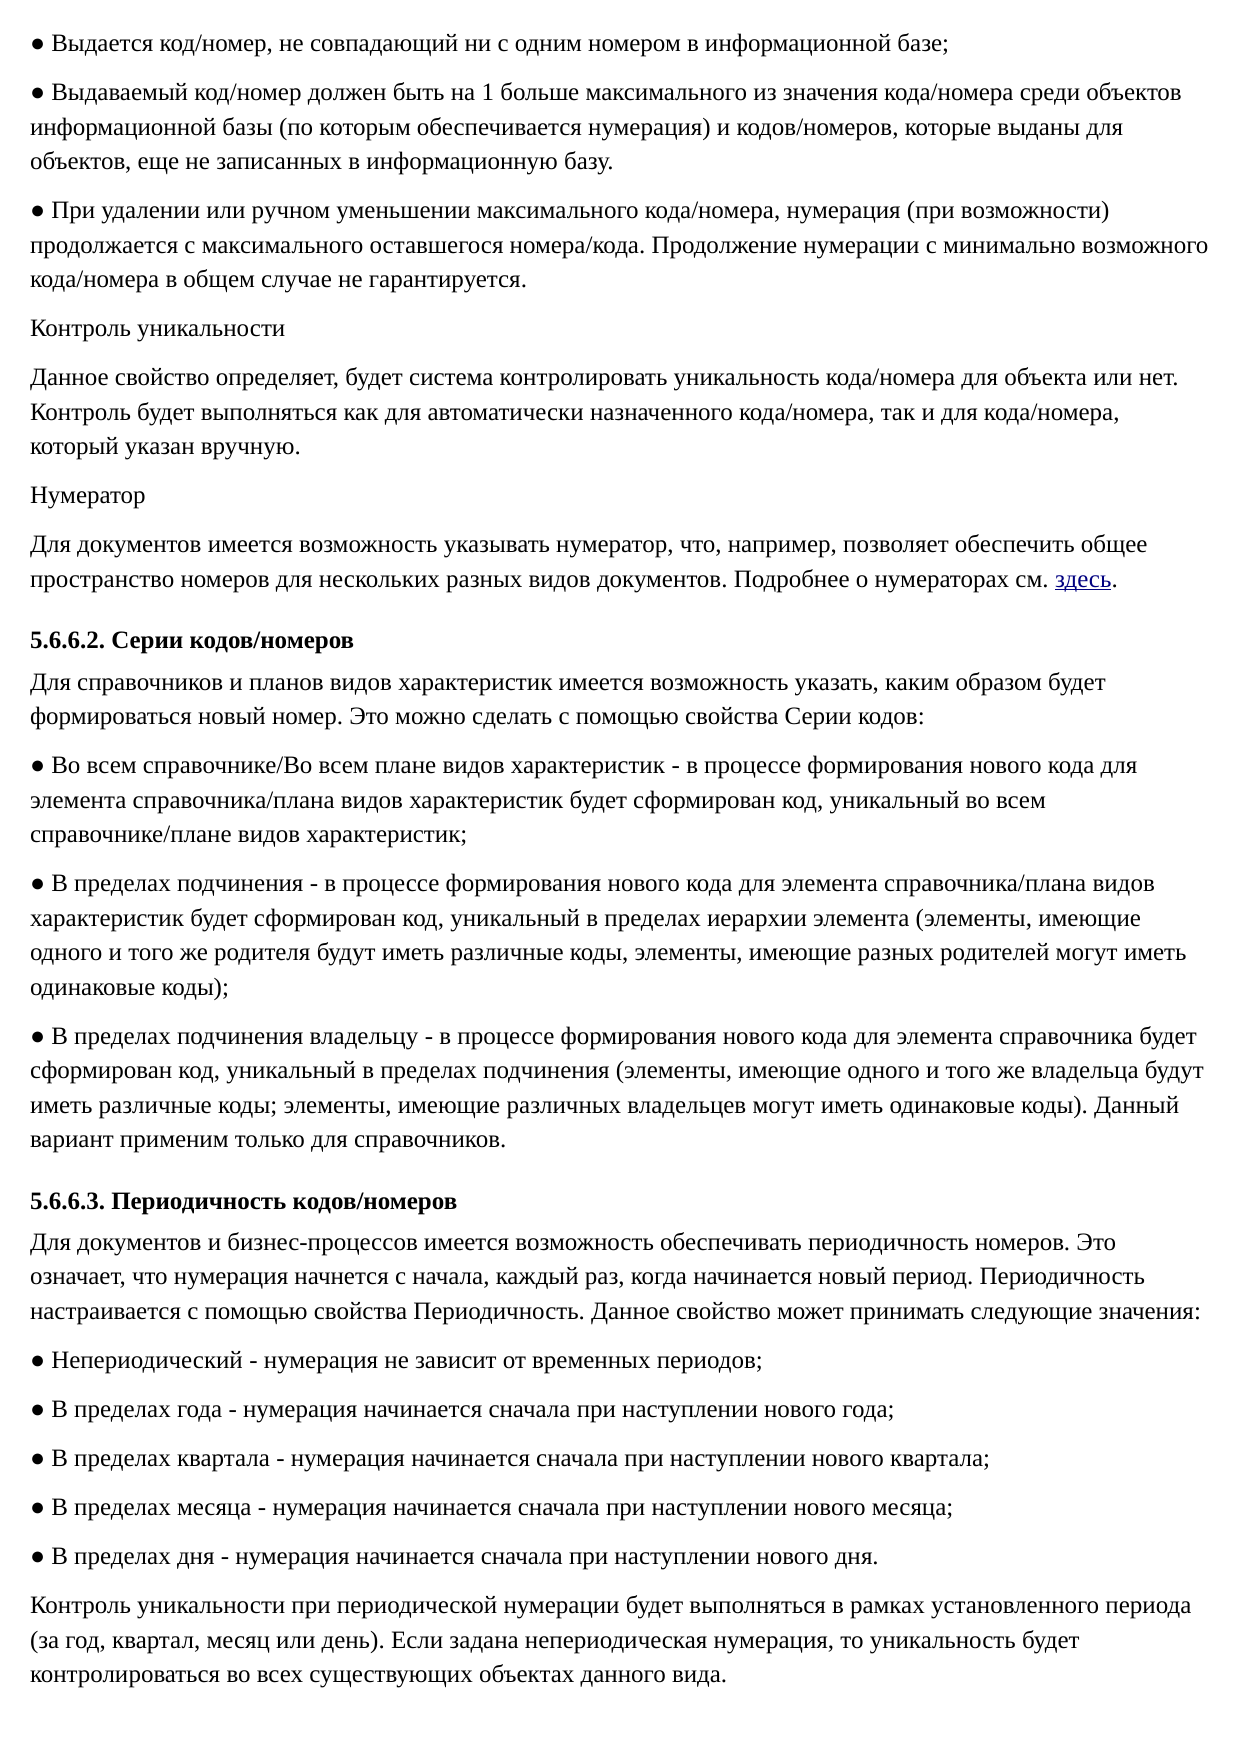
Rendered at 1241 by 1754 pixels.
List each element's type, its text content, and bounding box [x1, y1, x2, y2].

text ● В пределах квартала ‑ нумерация начинается сначала при наступлении нового квартала; [30, 1443, 1211, 1472]
text Контроль уникальности при периодической нумерации будет выполняться в рамках установленного периода (за год, квартал, месяц или день). Если задана непериодическая нумерация, то уникальность будет контролироваться во всех существующих объектах данного вида. [30, 1590, 1211, 1688]
text ● Выдается код/номер, не совпадающий ни с одним номером в информационной базе; [30, 28, 1211, 57]
text ● В пределах месяца ‑ нумерация начинается сначала при наступлении нового месяца; [30, 1492, 1211, 1521]
text ● Выдаваемый код/номер должен быть на 1 больше максимального из значения кода/номера среди объектов информационной базы (по которым обеспечивается нумерация) и кодов/номеров, которые выданы для объектов, еще не записанных в информационную базу. [30, 77, 1211, 175]
text ● Во всем справочнике/Во всем плане видов характеристик ‑ в процессе формирования нового кода для элемента справочника/плана видов характеристик будет сформирован код, уникальный во всем справочнике/плане видов характеристик; [30, 750, 1211, 848]
text ● В пределах дня ‑ нумерация начинается сначала при наступлении нового дня. [30, 1541, 1211, 1570]
text Контроль уникальности [30, 313, 1211, 342]
text ● При удалении или ручном уменьшении максимального кода/номера, нумерация (при возможности) продолжается с максимального оставшегося номера/кода. Продолжение нумерации с минимально возможного кода/номера в общем случае не гарантируется. [30, 195, 1211, 293]
subtitle 5.6.6.2. Серии кодов/номеров [30, 625, 1211, 654]
text ● Непериодический ‑ нумерация не зависит от временных периодов; [30, 1345, 1211, 1374]
text ● В пределах подчинения владельцу ‑ в процессе формирования нового кода для элемента справочника будет сформирован код, уникальный в пределах подчинения (элементы, имеющие одного и того же владельца будут иметь различные коды; элементы, имеющие различных владельцев могут иметь одинаковые коды). Данный вариант применим только для справочников. [30, 1021, 1211, 1153]
text Для документов и бизнес-процессов имеется возможность обеспечивать периодичность номеров. Это означает, что нумерация начнется с начала, каждый раз, когда начинается новый период. Периодичность настраивается с помощью свойства Периодичность. Данное свойство может принимать следующие значения: [30, 1227, 1211, 1325]
text Данное свойство определяет, будет система контролировать уникальность кода/номера для объекта или нет. Контроль будет выполняться как для автоматически назначенного кода/номера, так и для кода/номера, который указан вручную. [30, 362, 1211, 460]
text Для документов имеется возможность указывать нумератор, что, например, позволяет обеспечить общее пространство номеров для нескольких разных видов документов. Подробнее о нумераторах см. здесь. [30, 529, 1211, 593]
text Для справочников и планов видов характеристик имеется возможность указать, каким образом будет формироваться новый номер. Это можно сделать с помощью свойства Серии кодов: [30, 667, 1211, 730]
text Нумератор [30, 480, 1211, 509]
subtitle 5.6.6.3. Периодичность кодов/номеров [30, 1186, 1211, 1214]
text ● В пределах года ‑ нумерация начинается сначала при наступлении нового года; [30, 1394, 1211, 1423]
text ● В пределах подчинения ‑ в процессе формирования нового кода для элемента справочника/плана видов характеристик будет сформирован код, уникальный в пределах иерархии элемента (элементы, имеющие одного и того же родителя будут иметь различные коды, элементы, имеющие разных родителей могут иметь одинаковые коды); [30, 868, 1211, 1000]
